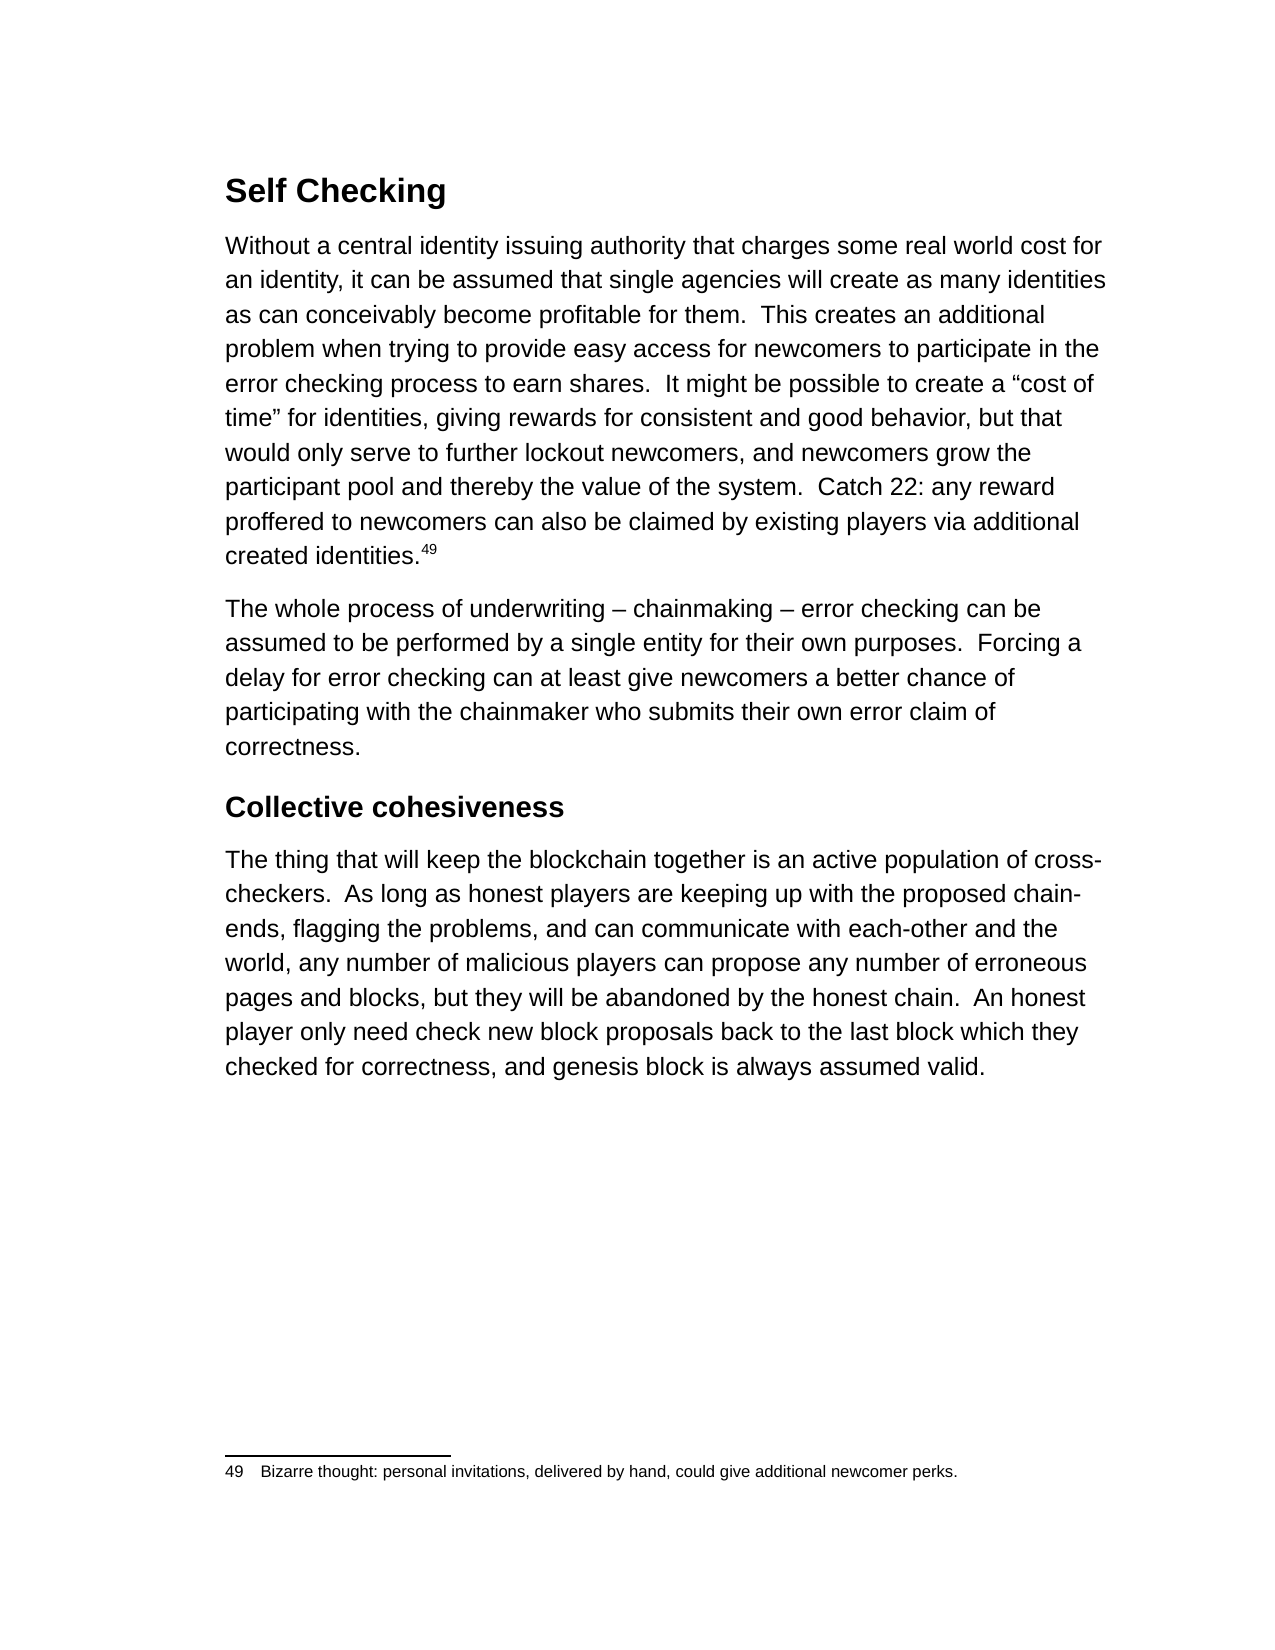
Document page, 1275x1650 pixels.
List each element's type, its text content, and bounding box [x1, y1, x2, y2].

text The whole process of underwriting – chainmaking – error checking can be assumed to be performed by a single entity for their own purposes. Forcing a delay for error checking can at least give newcomers a better chance of participating with the chainmaker who submits their own error claim of correctness. [225, 594, 1125, 760]
text The thing that will keep the blockchain together is an active population of cross-checkers. As long as honest players are keeping up with the proposed chain-ends, flagging the problems, and can communicate with each-other and the world, any number of malicious players can propose any number of erroneous pages and blocks, but they will be abandoned by the honest chain. An honest player only need check new block proposals back to the last block which they checked for correctness, and genesis block is always assumed valid. [225, 845, 1125, 1080]
text Without a central identity issuing authority that charges some real world cost for an identity, it can be assumed that single agencies will create as many identities as can conceivably become profitable for them. This creates an additional problem when trying to provide easy access for newcomers to participate in the error checking process to earn shares. It might be possible to create a “cost of time” for identities, giving rewards for consistent and good behavior, but that would only serve to further lockout newcomers, and newcomers grow the participant pool and thereby the value of the system. Catch 22: any reward proffered to newcomers can also be claimed by existing players via additional created identities. [225, 231, 1125, 570]
subtitle Self Checking [225, 171, 1125, 209]
text Bizarre thought: personal invitations, delivered by hand, could give additional newcomer perks. [225, 1462, 1125, 1481]
subtitle Collective cohesiveness [225, 789, 1125, 823]
